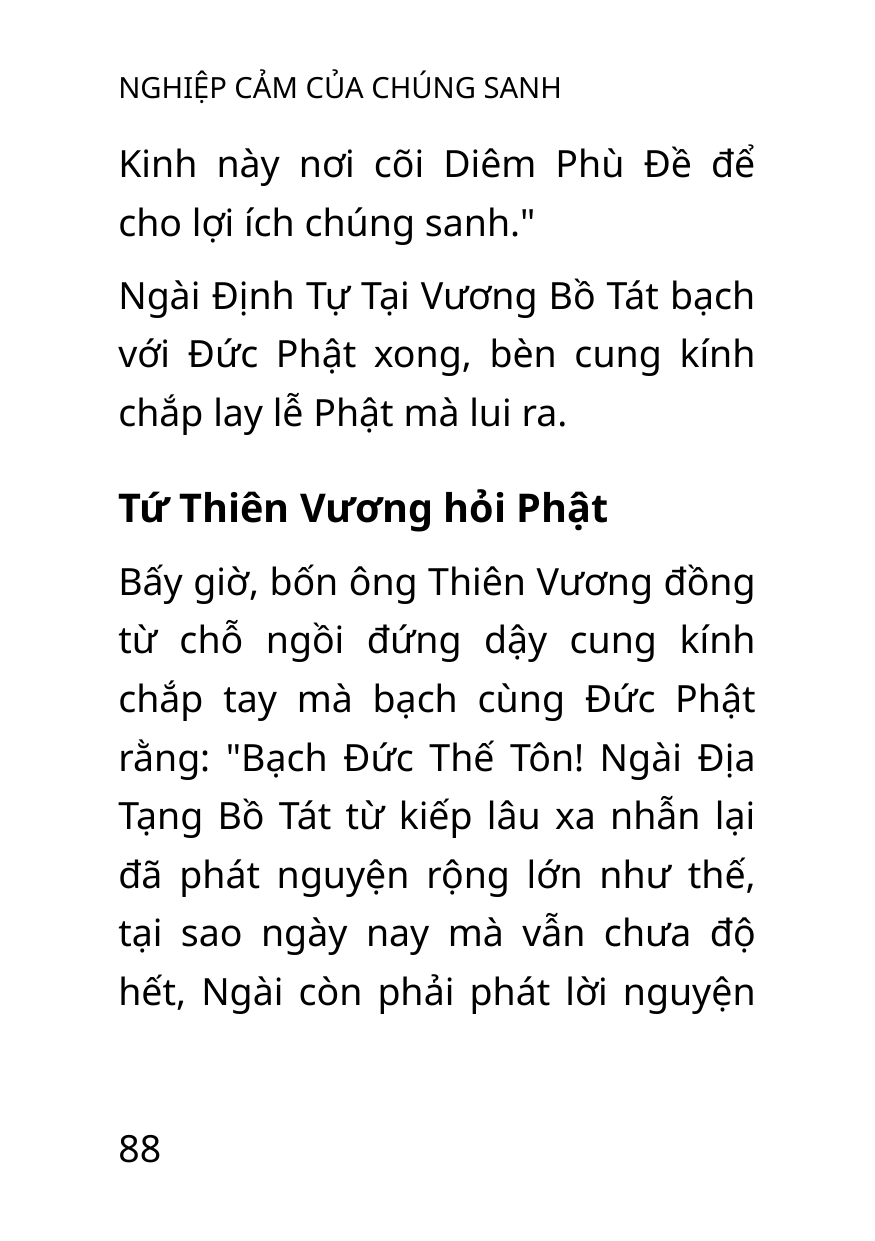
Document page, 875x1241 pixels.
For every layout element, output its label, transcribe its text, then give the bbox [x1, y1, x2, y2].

subtitle Tứ Thiên Vương hỏi Phật [118, 480, 756, 534]
text Ngài Định Tự Tại Vương Bồ Tát bạch với Đức Phật xong, bèn cung kính chắp lay lễ Phật mà lui ra. [118, 269, 756, 437]
text Bấy giờ, bốn ông Thiên Vương đồng từ chỗ ngồi đứng dậy cung kính chắp tay mà bạch cùng Đức Phật rằng: "Bạch Đức Thế Tôn! Ngài Địa Tạng Bồ Tát từ kiếp lâu xa nhẫn lại đã phát nguyện rộng lớn như thế, tại sao ngày nay mà vẫn chưa độ hết, Ngài còn phải phát lời nguyện [118, 555, 756, 1016]
text Kinh này nơi cõi Diêm Phù Đề để cho lợi ích chúng sanh." [118, 137, 756, 247]
